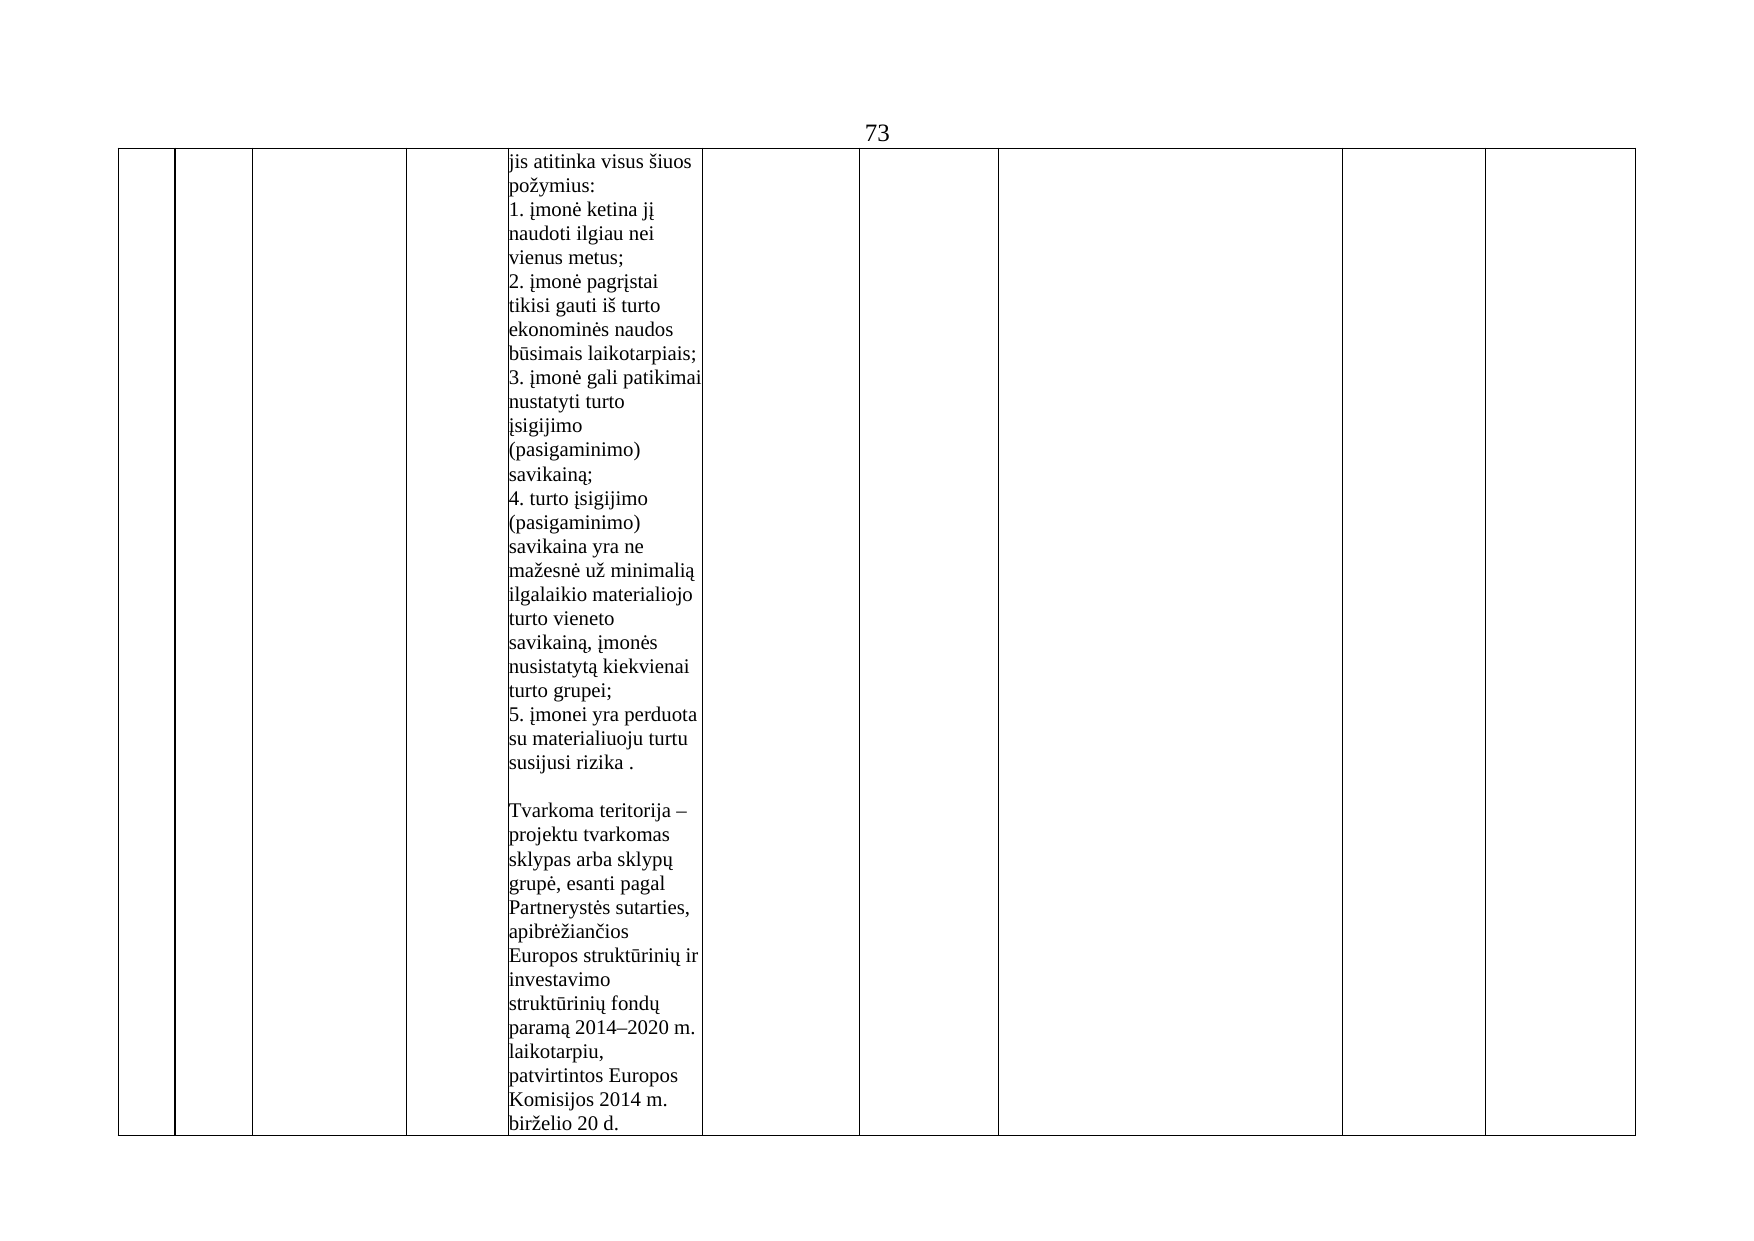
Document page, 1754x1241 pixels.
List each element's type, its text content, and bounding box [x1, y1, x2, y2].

table_cell [1343, 149, 1485, 1135]
table_cell [999, 149, 1342, 1135]
table_cell [253, 149, 406, 1135]
table_cell [119, 149, 174, 1135]
table_cell [1486, 149, 1635, 1135]
table_cell [860, 149, 998, 1135]
table_cell [703, 149, 859, 1135]
table_cell [407, 149, 508, 1135]
table_cell [176, 149, 252, 1135]
table_cell jis atitinka visus šiuos požymius: 1. įmonė ketina jį naudoti ilgiau nei vienus metus; 2. įmonė pagrįstai tikisi gauti iš turto ekonominės naudos būsimais laikotarpiais; 3. įmonė gali patikimai nustatyti turto įsigijimo (pasigaminimo) savikainą; 4. turto įsigijimo (pasigaminimo) savikaina yra ne mažesnė už minimalią ilgalaikio materialiojo turto vieneto savikainą, įmonės nusistatytą kiekvienai turto grupei; 5. įmonei yra perduota su materialiuoju turtu susijusi rizika . Tvarkoma teritorija – projektu tvarkomas sklypas arba sklypų grupė, esanti pagal Partnerystės sutarties, apibrėžiančios Europos struktūrinių ir investavimo struktūrinių fondų paramą 2014–2020 m. laikotarpiu, patvirtintos Europos Komisijos 2014 m. birželio 20 d. [509, 149, 702, 1135]
